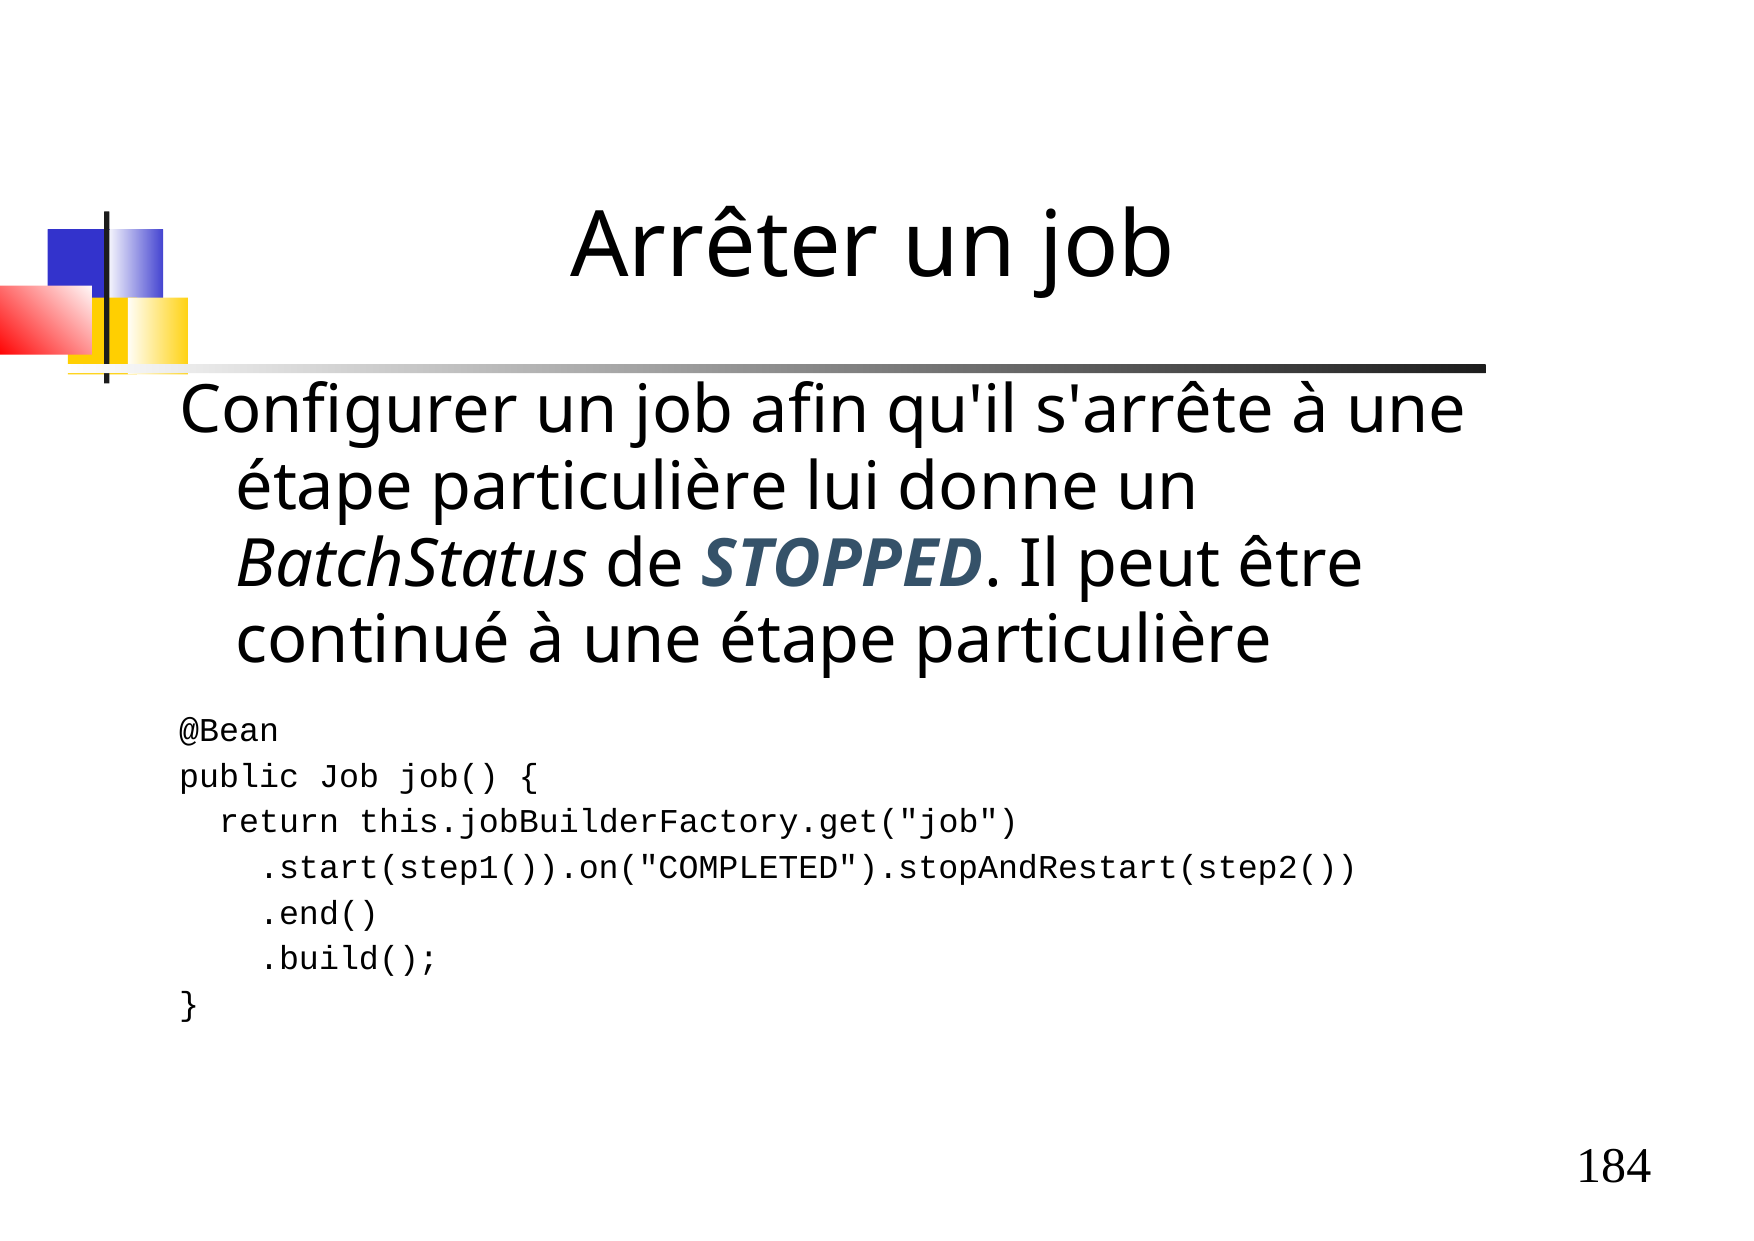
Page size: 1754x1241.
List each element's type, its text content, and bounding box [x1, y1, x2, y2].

list Configurer un job afin qu'il s'arrête à une étape particulière lui donne un BatchStatus de STOPPED. Il peut être continué à une étape particulière @Bean public Job job() { return this.jobBuilderFactory.get("job") .start(step1()).on("COMPLETED").stopAndRestart(step2()) .end() .build(); } [179, 371, 1567, 1091]
title Arrêter un job [179, 139, 1567, 351]
